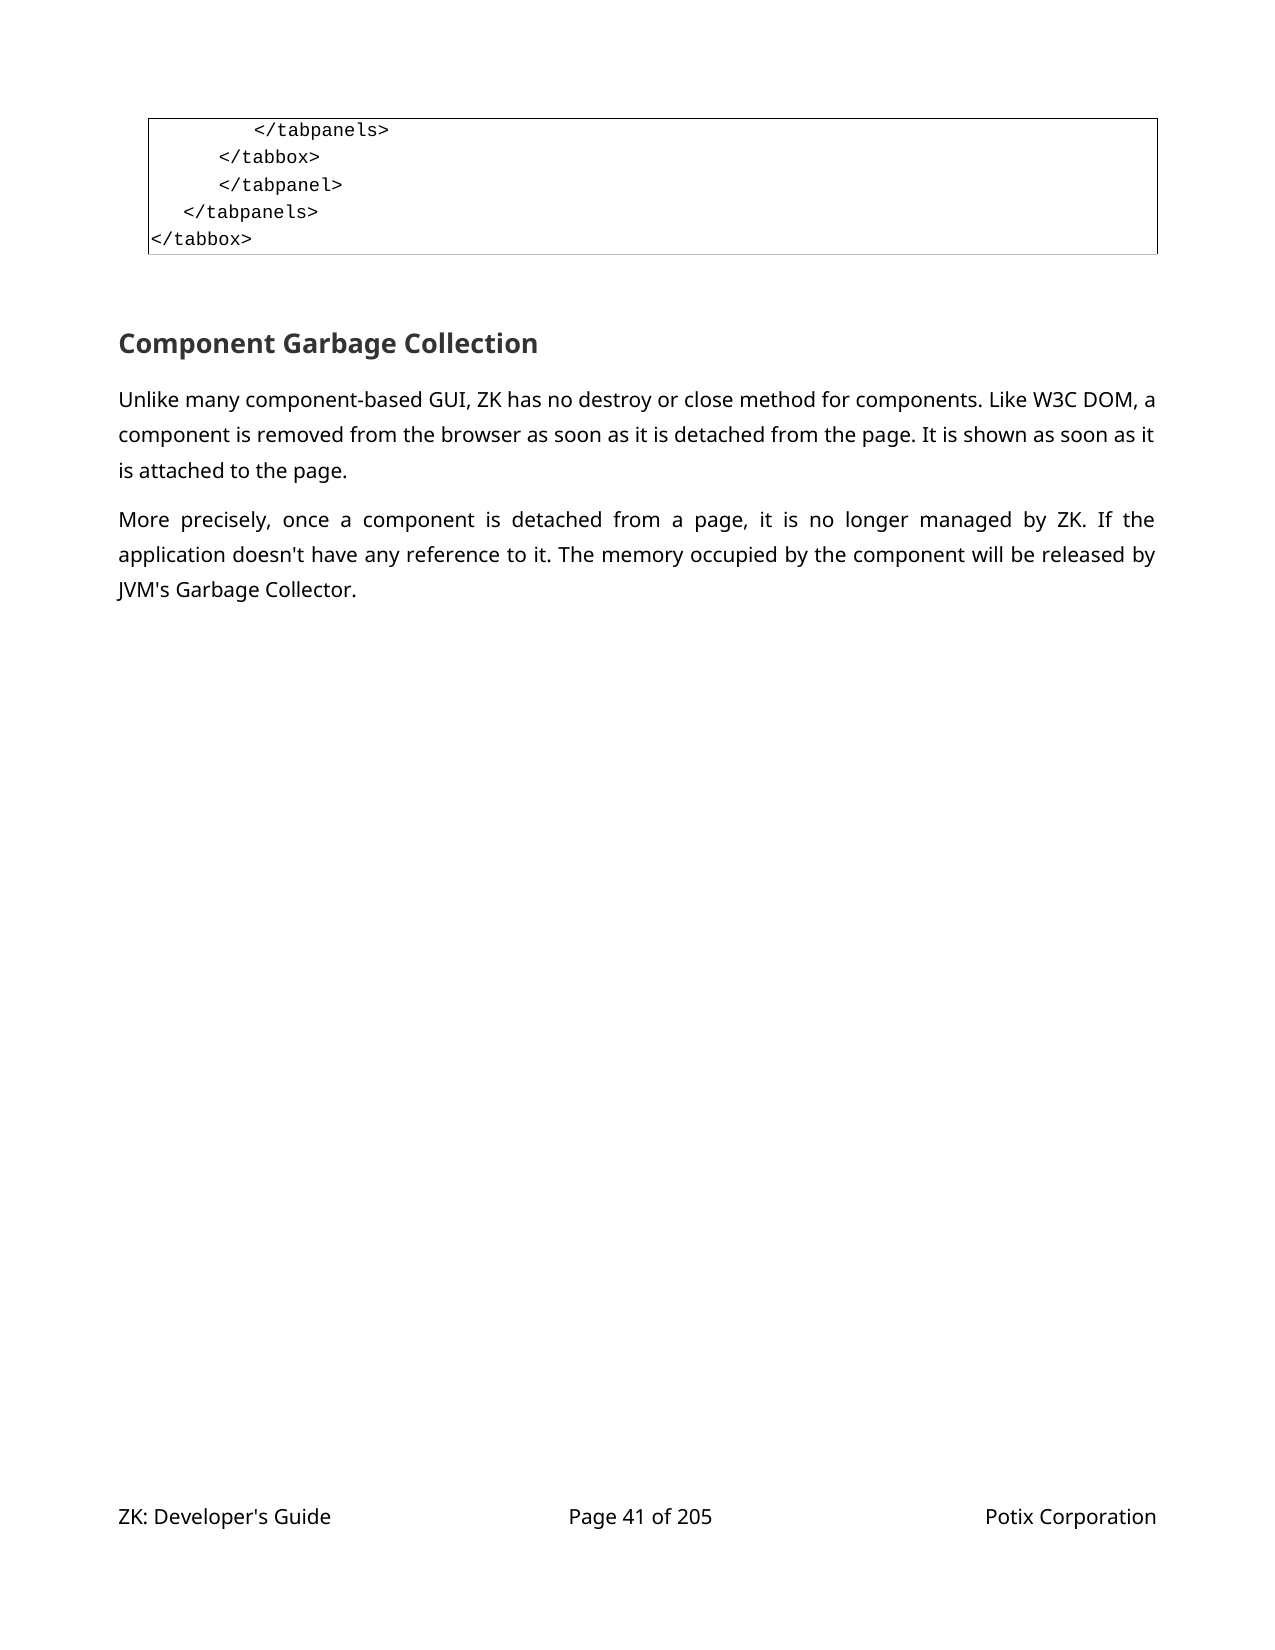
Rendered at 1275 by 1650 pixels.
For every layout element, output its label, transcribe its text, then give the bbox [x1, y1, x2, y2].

text </tabbox> [149, 145, 1157, 169]
text </tabpanel> [149, 172, 1157, 197]
text Unlike many component-based GUI, ZK has no destroy or close method for components. Like W3C DOM, a component is removed from the browser as soon as it is detached from the page. It is shown as soon as it is attached to the page. [118, 385, 1157, 484]
subtitle Component Garbage Collection [118, 325, 1157, 362]
text More precisely, once a component is detached from a page, it is no longer managed by ZK. If the application doesn't have any reference to it. The memory occupied by the component will be released by JVM's Garbage Collector. [118, 505, 1157, 603]
text </tabbox> [149, 227, 1157, 254]
text </tabpanels> [149, 200, 1157, 224]
text </tabpanels> [149, 119, 1157, 142]
